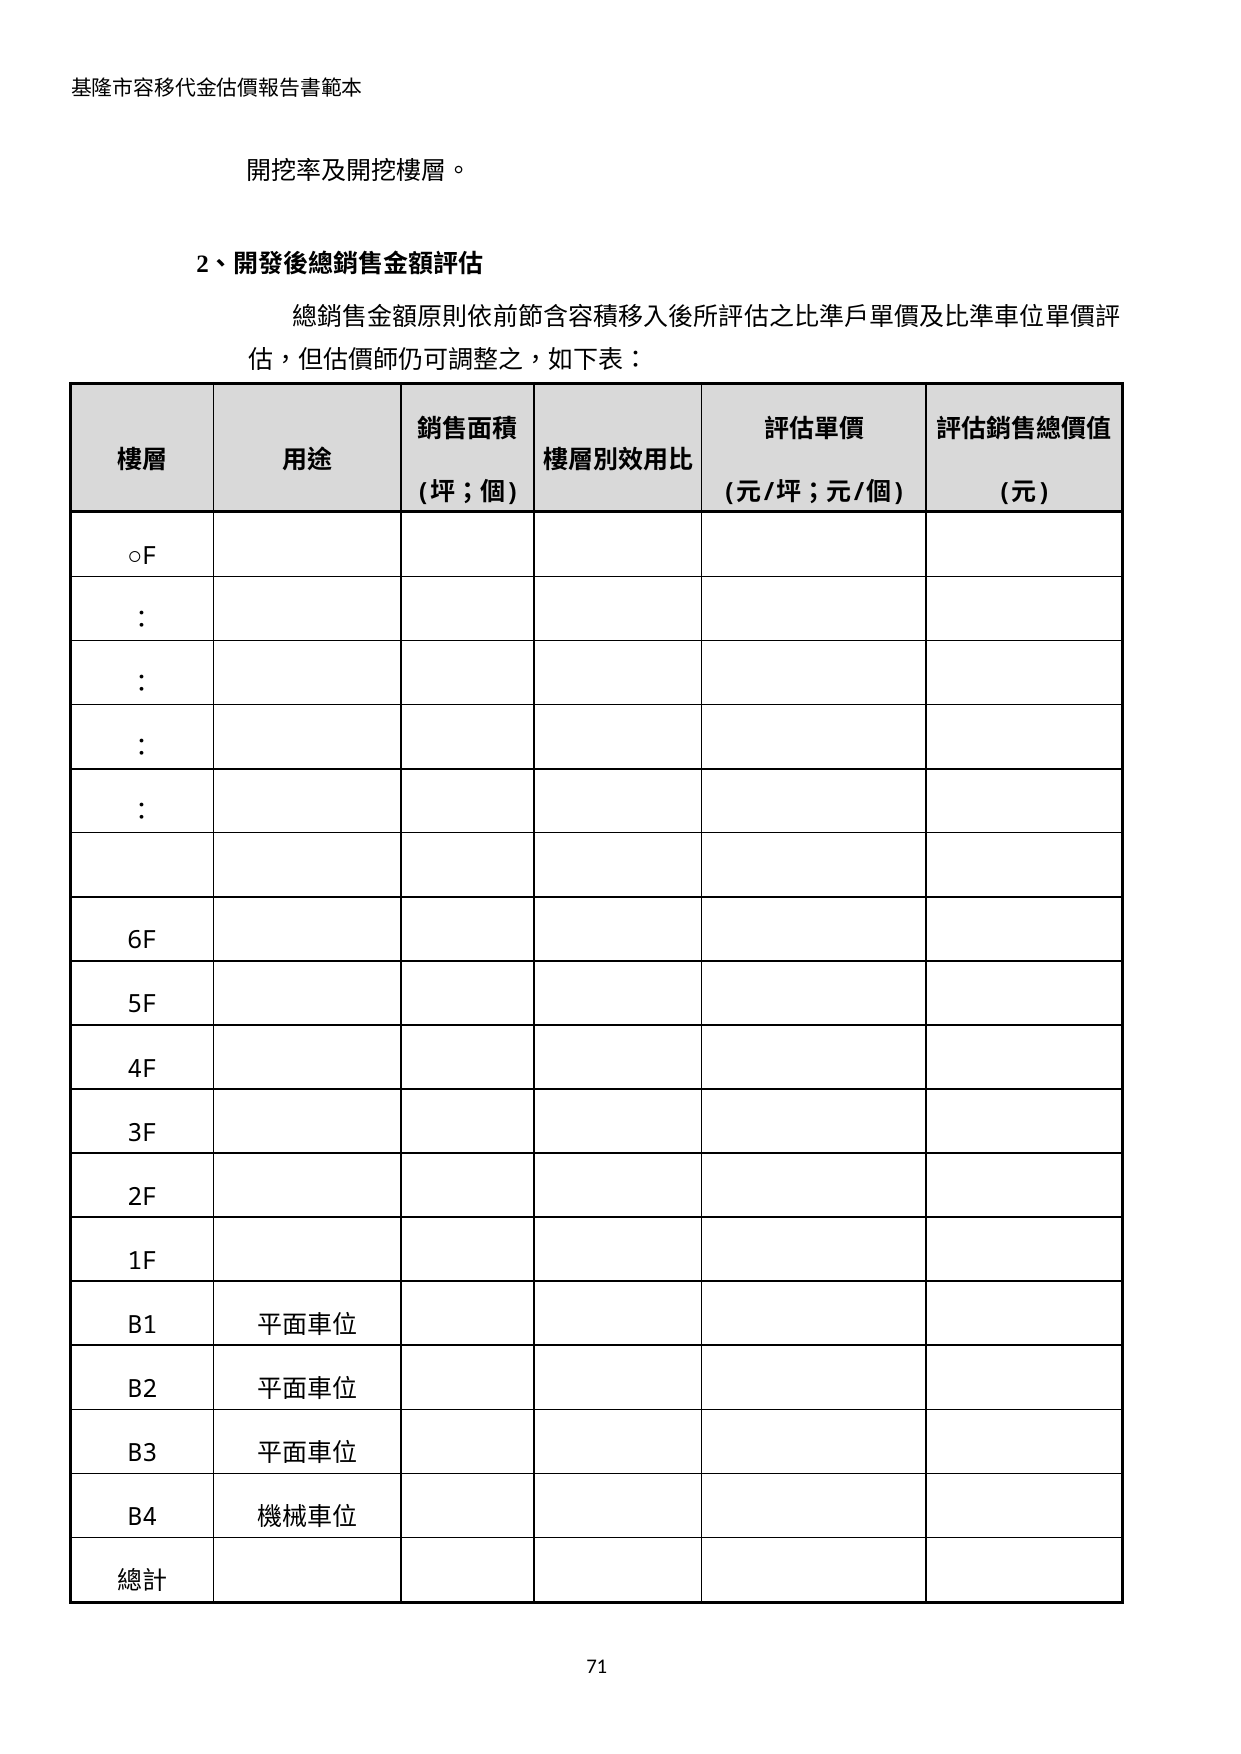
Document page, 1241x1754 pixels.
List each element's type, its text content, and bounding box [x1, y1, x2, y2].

table_cell [927, 833, 1121, 896]
table_cell [702, 1538, 925, 1601]
table_cell ： [72, 705, 213, 768]
table_cell [702, 833, 925, 896]
table_header 評估銷售總價值 (元) [927, 385, 1121, 510]
table_cell [535, 577, 701, 640]
table_cell [402, 1410, 533, 1472]
table_cell 2F [72, 1154, 213, 1216]
table_cell [535, 833, 701, 896]
table_cell 總計 [72, 1538, 213, 1601]
table_cell [927, 1282, 1121, 1344]
table_cell [214, 1154, 400, 1216]
table_cell [535, 641, 701, 704]
table_cell [927, 1154, 1121, 1216]
table_cell [402, 577, 533, 640]
table_cell [72, 833, 213, 896]
table_cell 平面車位 [214, 1346, 400, 1408]
table_cell 平面車位 [214, 1410, 400, 1472]
table_header 評估單價 (元/坪；元/個) [702, 385, 925, 510]
table_cell [402, 1154, 533, 1216]
table_cell [702, 1026, 925, 1088]
table_cell [927, 898, 1121, 960]
table_cell B1 [72, 1282, 213, 1344]
table_cell [214, 1218, 400, 1280]
table_cell [535, 1538, 701, 1601]
table_cell [702, 962, 925, 1024]
table_cell [214, 577, 400, 640]
table_header 銷售面積 (坪；個) [402, 385, 533, 510]
table_cell [702, 705, 925, 768]
table_cell [535, 1026, 701, 1088]
table_cell [214, 898, 400, 960]
table_cell [535, 1474, 701, 1537]
table_cell [402, 1218, 533, 1280]
table_cell [214, 1538, 400, 1601]
table_cell [535, 1154, 701, 1216]
table_cell [702, 1090, 925, 1152]
table_cell [702, 1474, 925, 1537]
table_cell [402, 962, 533, 1024]
table_cell [702, 1410, 925, 1472]
table_cell [927, 962, 1121, 1024]
table_cell [702, 898, 925, 960]
table_cell [214, 1026, 400, 1088]
table_cell [927, 641, 1121, 704]
table_cell [214, 962, 400, 1024]
table_cell 機械車位 [214, 1474, 400, 1537]
table_cell [927, 1026, 1121, 1088]
table_cell 平面車位 [214, 1282, 400, 1344]
table_cell [214, 770, 400, 832]
table_cell [535, 1282, 701, 1344]
table_cell [214, 705, 400, 768]
text 開挖率及開挖樓層。 [224, 127, 1122, 190]
table_cell [535, 1410, 701, 1472]
table_cell [402, 770, 533, 832]
table_cell [535, 770, 701, 832]
table_cell [927, 1218, 1121, 1280]
table_cell [927, 1090, 1121, 1152]
table_cell [402, 1538, 533, 1601]
table_cell [927, 513, 1121, 576]
table_cell [402, 641, 533, 704]
table_cell [214, 513, 400, 576]
table_cell [927, 1474, 1121, 1537]
table_cell [402, 898, 533, 960]
table_cell ： [72, 577, 213, 640]
table_cell [402, 1346, 533, 1408]
table_cell [535, 962, 701, 1024]
text 總銷售金額原則依前節含容積移入後所評估之比準戶單價及比準車位單價評估，但估價師仍可調整之，如下表： [248, 290, 1122, 378]
table_cell [402, 1090, 533, 1152]
table_cell [927, 577, 1121, 640]
table_cell [702, 770, 925, 832]
table_cell [702, 1154, 925, 1216]
table_cell [702, 577, 925, 640]
table_cell [702, 1346, 925, 1408]
table_cell [927, 705, 1121, 768]
table_cell [214, 641, 400, 704]
table_cell [535, 1218, 701, 1280]
table_cell 3F [72, 1090, 213, 1152]
table_cell 4F [72, 1026, 213, 1088]
text 2、開發後總銷售金額評估 [196, 220, 1122, 282]
table_header 樓層別效用比 [535, 385, 701, 510]
table_cell B3 [72, 1410, 213, 1472]
table_header 樓層 [72, 385, 213, 510]
table_cell 6F [72, 898, 213, 960]
table_cell B2 [72, 1346, 213, 1408]
table_cell 5F [72, 962, 213, 1024]
table_cell 1F [72, 1218, 213, 1280]
table_cell [535, 1090, 701, 1152]
table_cell [535, 898, 701, 960]
table_cell [214, 833, 400, 896]
table_cell [402, 833, 533, 896]
table_cell [927, 770, 1121, 832]
table_cell [927, 1538, 1121, 1601]
table_cell ： [72, 641, 213, 704]
table_cell [402, 1026, 533, 1088]
table_cell [214, 1090, 400, 1152]
table_cell [535, 513, 701, 576]
table_cell [402, 1474, 533, 1537]
table_cell [535, 705, 701, 768]
table_cell [402, 513, 533, 576]
table_cell B4 [72, 1474, 213, 1537]
table_cell ： [72, 770, 213, 832]
table_cell [402, 705, 533, 768]
table_cell [702, 1282, 925, 1344]
table_cell [402, 1282, 533, 1344]
table_cell [927, 1410, 1121, 1472]
table_cell [702, 1218, 925, 1280]
table_cell [535, 1346, 701, 1408]
table_cell [927, 1346, 1121, 1408]
table_header 用途 [214, 385, 400, 510]
table_cell ○F [72, 513, 213, 576]
table_cell [702, 513, 925, 576]
table_cell [702, 641, 925, 704]
